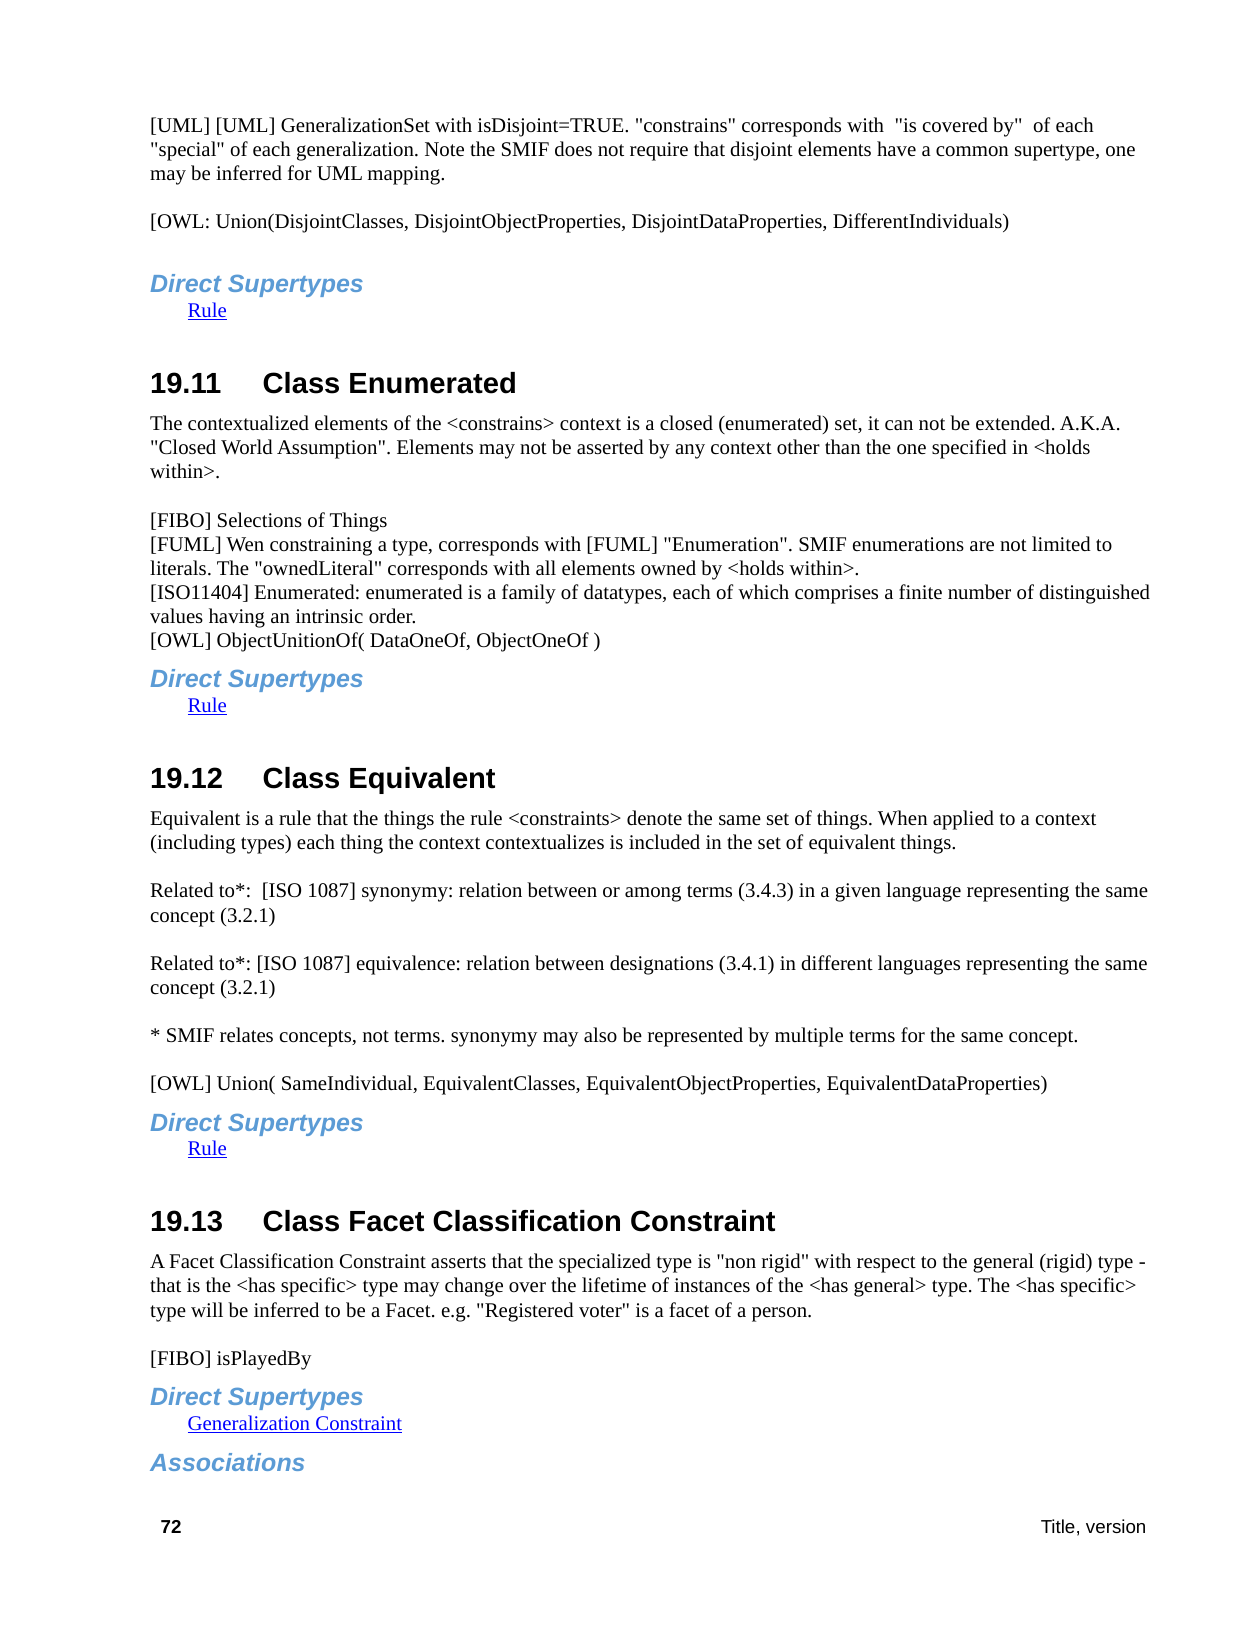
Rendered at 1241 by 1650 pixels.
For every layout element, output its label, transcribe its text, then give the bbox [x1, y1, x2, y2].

text Rule [187, 693, 1165, 717]
text Equivalent is a rule that the things the rule <constraints> denote the same set of things. When applied to a context (including types) each thing the context contextualizes is included in the set of equivalent things. Related to*: [ISO 1087] synonymy: relation between or among terms (3.4.3) in a given language representing the same concept (3.2.1) Related to*: [ISO 1087] equivalence: relation between designations (3.4.1) in different languages representing the same concept (3.2.1) * SMIF relates concepts, not terms. synonymy may also be represented by multiple terms for the same concept. [OWL] Union( SameIndividual, EquivalentClasses, EquivalentObjectProperties, EquivalentDataProperties) [150, 806, 1165, 1095]
subtitle Class Facet Classification Constraint [150, 1204, 1165, 1237]
subtitle Associations [150, 1447, 1165, 1476]
text Rule [187, 1136, 1165, 1160]
subtitle Class Equivalent [150, 761, 1165, 794]
text Generalization Constraint [187, 1411, 1165, 1435]
text A Facet Classification Constraint asserts that the specialized type is "non rigid" with respect to the general (rigid) type - that is the <has specific> type may change over the lifetime of instances of the <has general> type. The <has specific> type will be inferred to be a Facet. e.g. "Registered voter" is a facet of a person. [FIBO] isPlayedBy [150, 1249, 1165, 1370]
text The contextualized elements of the <constrains> context is a closed (enumerated) set, it can not be extended. A.K.A. "Closed World Assumption". Elements may not be asserted by any context other than the one specified in <holds within>. [FIBO] Selections of Things [FUML] Wen constraining a type, corresponds with [FUML] "Enumeration". SMIF enumerations are not limited to literals. The "ownedLiteral" corresponds with all elements owned by <holds within>. [ISO11404] Enumerated: enumerated is a family of datatypes, each of which comprises a finite number of distinguished values having an intrinsic order. [OWL] ObjectUnitionOf( DataOneOf, ObjectOneOf ) [150, 411, 1165, 652]
subtitle Direct Supertypes [150, 269, 1165, 298]
subtitle Direct Supertypes [150, 1382, 1165, 1411]
subtitle Class Enumerated [150, 366, 1165, 399]
subtitle Direct Supertypes [150, 1107, 1165, 1136]
text [UML] [UML] GeneralizationSet with isDisjoint=TRUE. "constrains" corresponds with "is covered by" of each "special" of each generalization. Note the SMIF does not require that disjoint elements have a common supertype, one may be inferred for UML mapping. [OWL: Union(DisjointClasses, DisjointObjectProperties, DisjointDataProperties, DifferentIndividuals) [150, 112, 1165, 257]
subtitle Direct Supertypes [150, 664, 1165, 693]
text Rule [187, 298, 1165, 322]
